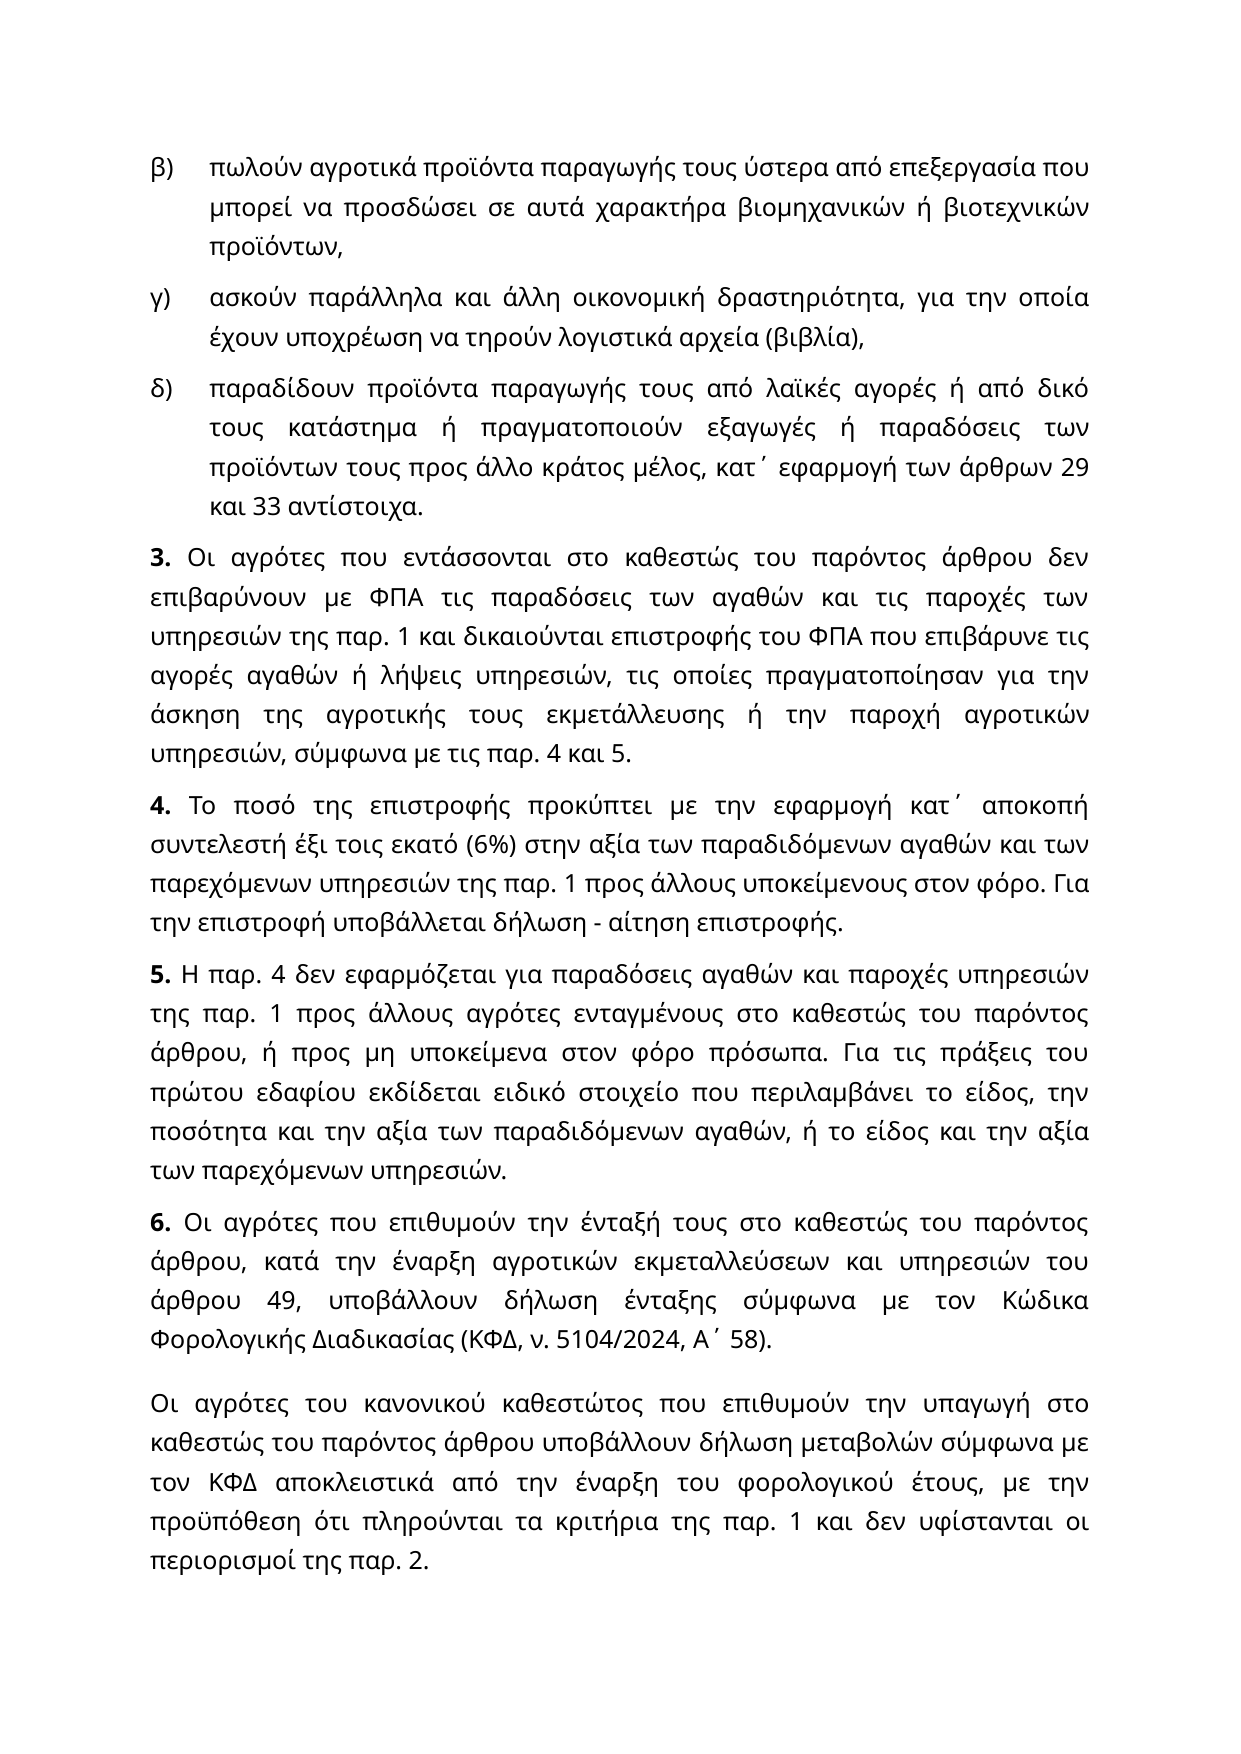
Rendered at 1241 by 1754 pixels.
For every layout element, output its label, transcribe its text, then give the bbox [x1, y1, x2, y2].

list γ) ασκούν παράλληλα και άλλη οικονομική δραστηριότητα, για την οποία έχουν υποχρέωση να τηρούν λογιστικά αρχεία (βιβλία), [150, 280, 1090, 353]
list δ) παραδίδουν προϊόντα παραγωγής τους από λαϊκές αγορές ή από δικό τους κατάστημα ή πραγματοποιούν εξαγωγές ή παραδόσεις των προϊόντων τους προς άλλο κράτος μέλος, κατ΄ εφαρμογή των άρθρων 29 και 33 αντίστοιχα. [150, 371, 1090, 522]
text 3. Οι αγρότες που εντάσσονται στο καθεστώς του παρόντος άρθρου δεν επιβαρύνουν με ΦΠΑ τις παραδόσεις των αγαθών και τις παροχές των υπηρεσιών της παρ. 1 και δικαιούνται επιστροφής του ΦΠΑ που επιβάρυνε τις αγορές αγαθών ή λήψεις υπηρεσιών, τις οποίες πραγματοποίησαν για την άσκηση της αγροτικής τους εκμετάλλευσης ή την παροχή αγροτικών υπηρεσιών, σύμφωνα με τις παρ. 4 και 5. [150, 540, 1090, 770]
text 5. Η παρ. 4 δεν εφαρμόζεται για παραδόσεις αγαθών και παροχές υπηρεσιών της παρ. 1 προς άλλους αγρότες ενταγμένους στο καθεστώς του παρόντος άρθρου, ή προς μη υποκείμενα στον φόρο πρόσωπα. Για τις πράξεις του πρώτου εδαφίου εκδίδεται ειδικό στοιχείο που περιλαμβάνει το είδος, την ποσότητα και την αξία των παραδιδόμενων αγαθών, ή το είδος και την αξία των παρεχόμενων υπηρεσιών. [150, 957, 1090, 1187]
text 6. Οι αγρότες που επιθυμούν την ένταξή τους στο καθεστώς του παρόντος άρθρου, κατά την έναρξη αγροτικών εκμεταλλεύσεων και υπηρεσιών του άρθρου 49, υποβάλλουν δήλωση ένταξης σύμφωνα με τον Κώδικα Φορολογικής Διαδικασίας (ΚΦΔ, ν. 5104/2024, Α΄ 58). [150, 1204, 1090, 1356]
text 4. Το ποσό της επιστροφής προκύπτει με την εφαρμογή κατ΄ αποκοπή συντελεστή έξι τοις εκατό (6%) στην αξία των παραδιδόμενων αγαθών και των παρεχόμενων υπηρεσιών της παρ. 1 προς άλλους υποκείμενους στον φόρο. Για την επιστροφή υποβάλλεται δήλωση - αίτηση επιστροφής. [150, 787, 1090, 939]
list β) πωλούν αγροτικά προϊόντα παραγωγής τους ύστερα από επεξεργασία που μπορεί να προσδώσει σε αυτά χαρακτήρα βιομηχανικών ή βιοτεχνικών προϊόντων, [150, 150, 1090, 262]
text Οι αγρότες του κανονικού καθεστώτος που επιθυμούν την υπαγωγή στο καθεστώς του παρόντος άρθρου υποβάλλουν δήλωση μεταβολών σύμφωνα με τον ΚΦΔ αποκλειστικά από την έναρξη του φορολογικού έτους, με την προϋπόθεση ότι πληρούνται τα κριτήρια της παρ. 1 και δεν υφίστανται οι περιορισμοί της παρ. 2. [150, 1386, 1090, 1577]
